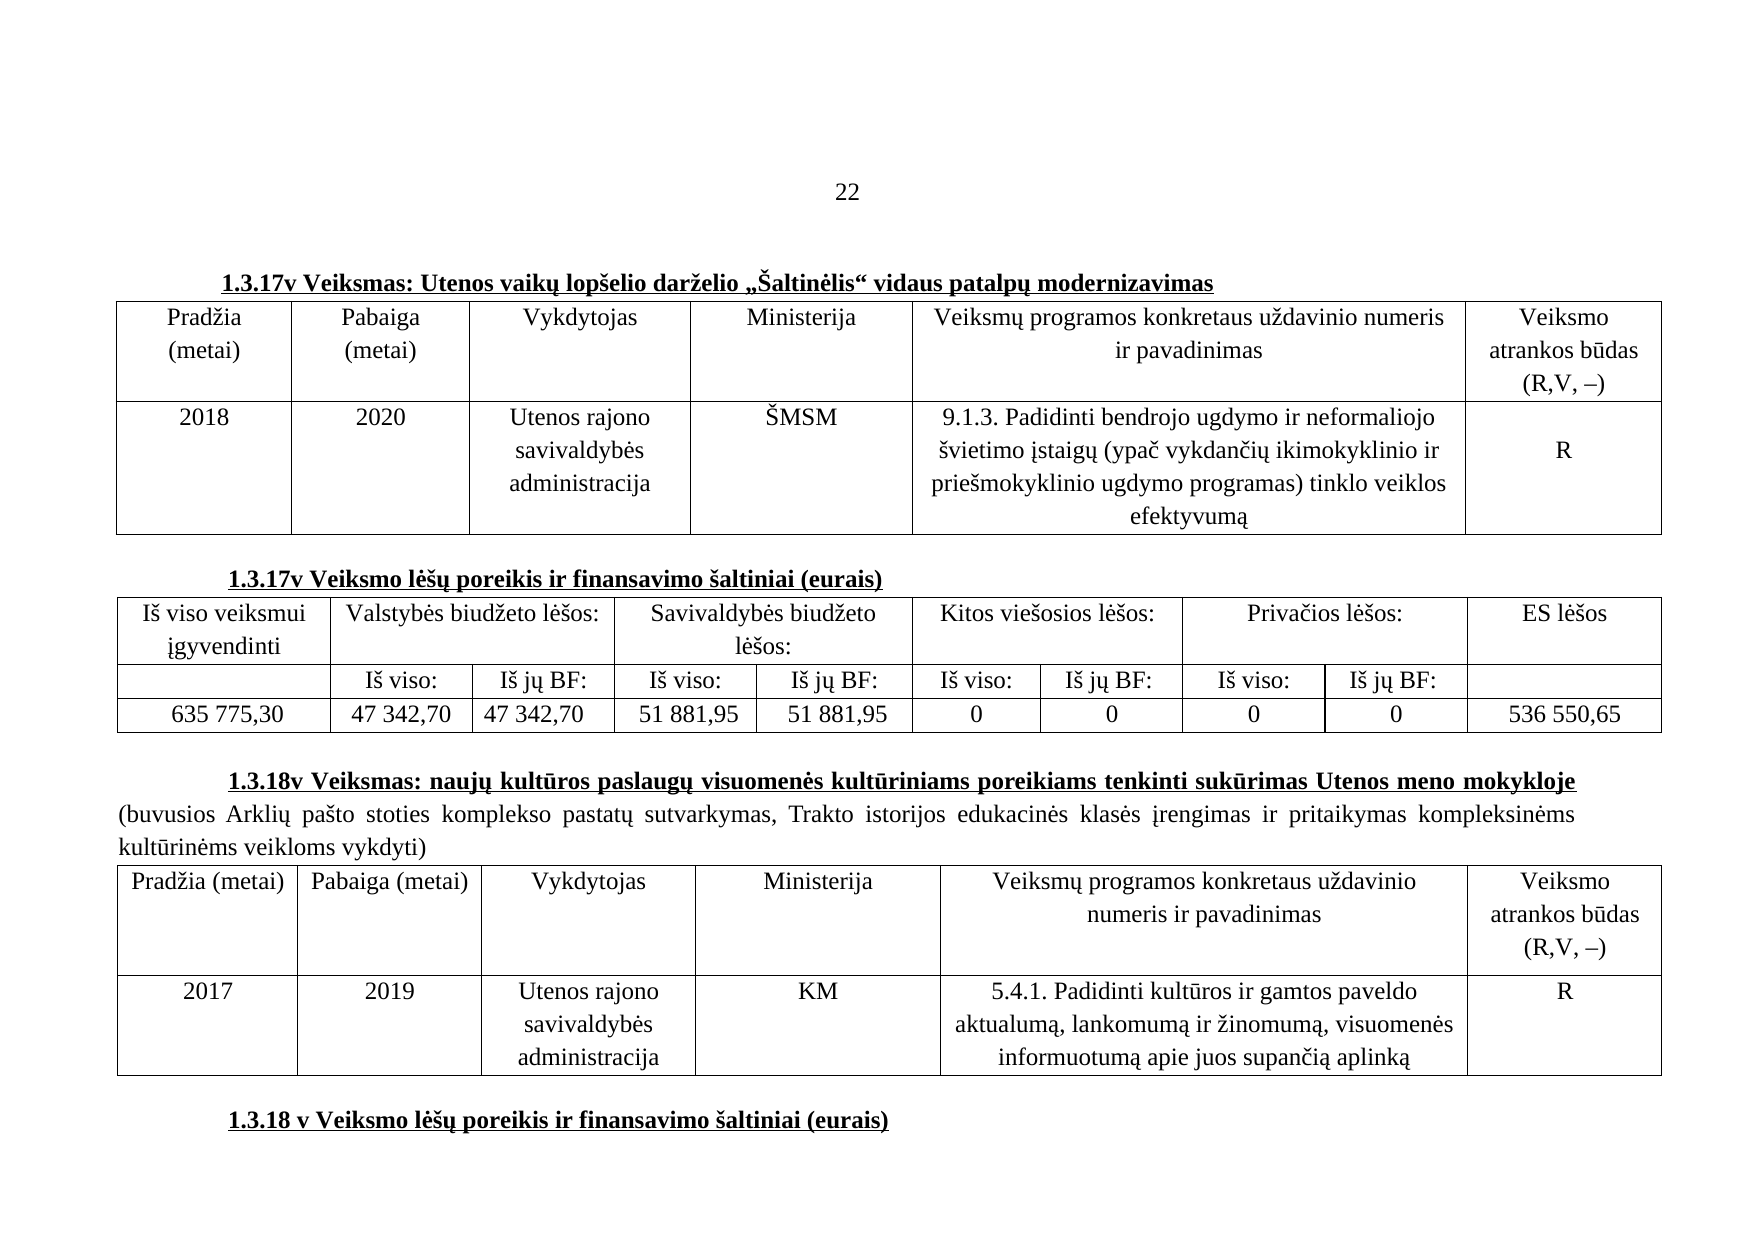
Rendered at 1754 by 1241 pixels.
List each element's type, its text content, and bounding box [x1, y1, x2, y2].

table_cell 2019 [298, 976, 481, 1075]
table_cell 9.1.3. Padidinti bendrojo ugdymo ir neformaliojo švietimo įstaigų (ypač vykdančių ikimokyklinio ir priešmokyklinio ugdymo programas) tinklo veiklos efektyvumą [913, 402, 1465, 534]
table_cell Iš viso: [615, 665, 756, 698]
table_cell 5.4.1. Padidinti kultūros ir gamtos paveldo aktualumą, lankomumą ir žinomumą, visuomenės informuotumą apie juos supančią aplinką [941, 976, 1467, 1075]
table_cell [118, 665, 330, 698]
table_cell 0 [1183, 699, 1324, 732]
table_header Privačios lėšos: [1183, 598, 1467, 664]
table_header Ministerija [691, 302, 912, 401]
table_cell Utenos rajono savivaldybės administracija [482, 976, 695, 1075]
table_cell 0 [913, 699, 1040, 732]
table_cell 536 550,65 [1468, 699, 1661, 732]
table_cell Iš viso: [331, 665, 472, 698]
table_cell KM [696, 976, 940, 1075]
table_header Pradžia (metai) [117, 302, 291, 401]
table_cell 2017 [118, 976, 297, 1075]
table_cell R [1468, 976, 1661, 1075]
table_cell Iš jų BF: [1326, 665, 1467, 698]
table_header Savivaldybės biudžeto lėšos: [615, 598, 912, 664]
table_header Veiksmo atrankos būdas (R,V, –) [1466, 302, 1661, 401]
table_cell 47 342,70 [331, 699, 472, 732]
table_cell 0 [1326, 699, 1467, 732]
table_header Veiksmų programos konkretaus uždavinio numeris ir pavadinimas [941, 866, 1467, 975]
table_header Pradžia (metai) [118, 866, 297, 975]
table_header Pabaiga (metai) [292, 302, 469, 401]
table_header Veiksmų programos konkretaus uždavinio numeris ir pavadinimas [913, 302, 1465, 401]
table_cell 51 881,95 [757, 699, 912, 732]
table_cell ŠMSM [691, 402, 912, 534]
table_cell Iš viso: [1183, 665, 1324, 698]
table_header Veiksmo atrankos būdas (R,V, –) [1468, 866, 1661, 975]
text 1.3.17v Veiksmo lėšų poreikis ir finansavimo šaltiniai (eurais) [118, 564, 1577, 592]
table_cell Utenos rajono savivaldybės administracija [470, 402, 690, 534]
table_cell 0 [1041, 699, 1182, 732]
table_header Iš viso veiksmui įgyvendinti [118, 598, 330, 664]
table_cell 2018 [117, 402, 291, 534]
table_cell Iš jų BF: [757, 665, 912, 698]
table_cell 47 342,70 [473, 699, 614, 732]
text 1.3.18v Veiksmas: naujų kultūros paslaugų visuomenės kultūriniams poreikiams tenkinti sukūrimas Utenos meno mokykloje (buvusios Arklių pašto stoties komplekso pastatų sutvarkymas, Trakto istorijos edukacinės klasės įrengimas ir pritaikymas kompleksinėms kultūrinėms veikloms vykdyti) [118, 766, 1577, 861]
table_cell 635 775,30 [118, 699, 330, 732]
table_header Valstybės biudžeto lėšos: [331, 598, 614, 664]
table_cell Iš jų BF: [473, 665, 614, 698]
table_cell R [1466, 402, 1661, 534]
text 1.3.17v Veiksmas: Utenos vaikų lopšelio darželio „Šaltinėlis“ vidaus patalpų modernizavimas [118, 268, 1577, 296]
table_cell 51 881,95 [615, 699, 756, 732]
table_header Ministerija [696, 866, 940, 975]
table_header ES lėšos [1468, 598, 1661, 664]
table_cell 2020 [292, 402, 469, 534]
text 1.3.18 v Veiksmo lėšų poreikis ir finansavimo šaltiniai (eurais) [118, 1105, 1577, 1133]
table_cell Iš viso: [913, 665, 1040, 698]
table_header Vykdytojas [482, 866, 695, 975]
table_cell [1468, 665, 1661, 698]
table_header Pabaiga (metai) [298, 866, 481, 975]
table_header Vykdytojas [470, 302, 690, 401]
table_header Kitos viešosios lėšos: [913, 598, 1182, 664]
table_cell Iš jų BF: [1041, 665, 1182, 698]
